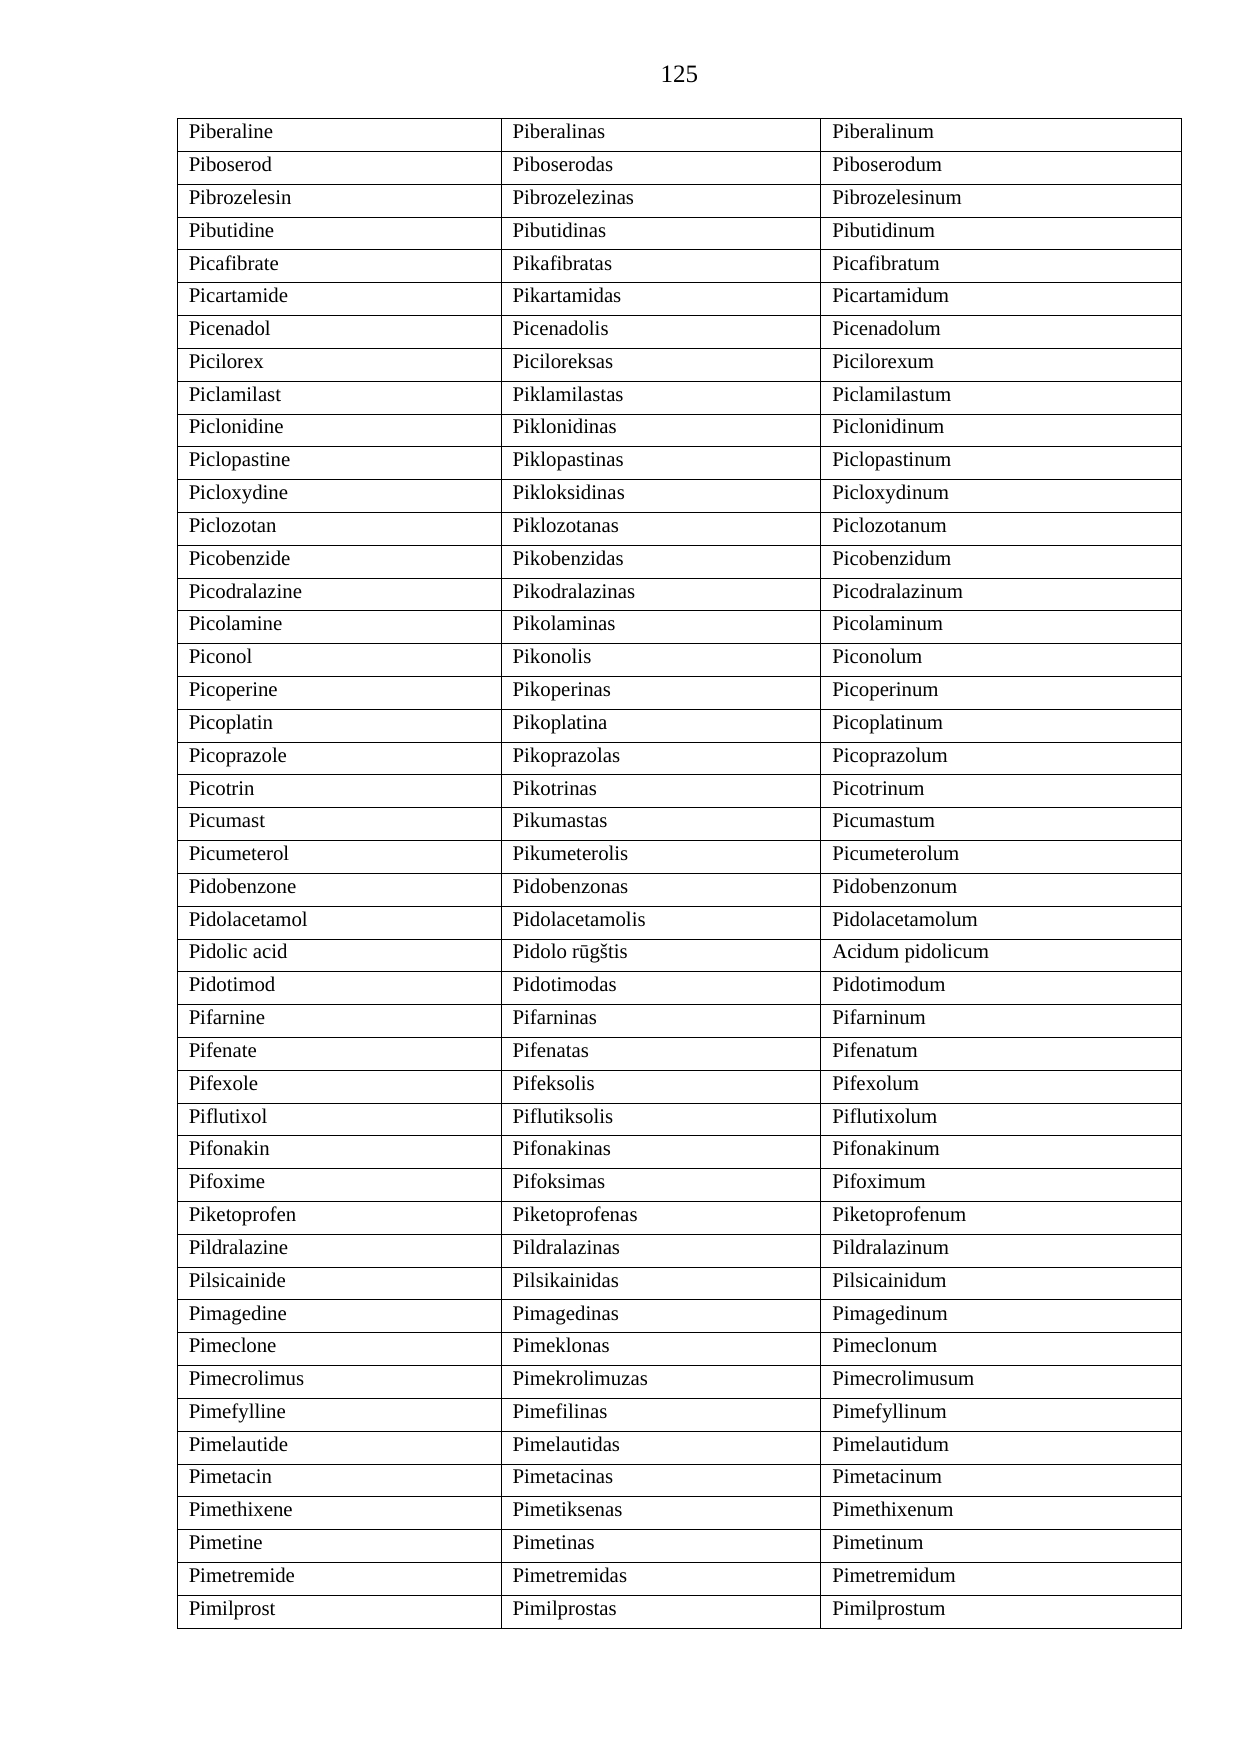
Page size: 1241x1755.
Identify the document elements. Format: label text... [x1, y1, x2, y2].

table_cell Pimilprostas [502, 1596, 820, 1627]
table_cell Piboserod [178, 152, 501, 184]
table_cell Piklozotanas [502, 513, 820, 545]
table_cell Picumast [178, 808, 501, 840]
table_cell Piclopastinum [821, 447, 1181, 479]
table_cell Pimilprost [178, 1596, 501, 1627]
table_cell Pikumeterolis [502, 841, 820, 873]
table_cell Piklonidinas [502, 415, 820, 446]
table_cell Pibrozelesin [178, 185, 501, 217]
table_cell Pikumastas [502, 808, 820, 840]
table_cell Pimekrolimuzas [502, 1366, 820, 1398]
table_cell Pimetiksenas [502, 1497, 820, 1529]
table_cell Pimagedine [178, 1300, 501, 1332]
table_cell Pifonakinum [821, 1136, 1181, 1168]
table_cell Pikafibratas [502, 250, 820, 282]
table_cell Pimetremidum [821, 1563, 1181, 1595]
table_cell Pifoxime [178, 1169, 501, 1201]
table_cell Pikonolis [502, 644, 820, 676]
table_cell Piflutixol [178, 1104, 501, 1135]
table_cell Picoplatinum [821, 710, 1181, 742]
table_cell Pimethixene [178, 1497, 501, 1529]
table_cell Pidolacetamolum [821, 907, 1181, 938]
table_cell Pimagedinum [821, 1300, 1181, 1332]
table_cell Pibrozelesinum [821, 185, 1181, 217]
table_cell Pimilprostum [821, 1596, 1181, 1627]
table_cell Piboserodas [502, 152, 820, 184]
table_cell Piklopastinas [502, 447, 820, 479]
table_cell Pimelautidum [821, 1432, 1181, 1463]
table_cell Pimetine [178, 1530, 501, 1562]
table_cell Piflutiksolis [502, 1104, 820, 1135]
table_cell Picumeterolum [821, 841, 1181, 873]
table_cell Picartamidum [821, 283, 1181, 315]
table_cell Pikoperinas [502, 677, 820, 709]
table_cell Pifonakinas [502, 1136, 820, 1168]
table_cell Pidolacetamol [178, 907, 501, 938]
table_cell Pikartamidas [502, 283, 820, 315]
table_cell Pildralazine [178, 1235, 501, 1267]
table_cell Pifenate [178, 1038, 501, 1070]
table_cell Pidolo rūgštis [502, 940, 820, 971]
table_cell Pimefyllinum [821, 1399, 1181, 1431]
table_cell Picodralazine [178, 579, 501, 610]
table_cell Piklamilastas [502, 382, 820, 413]
table_cell Piketoprofen [178, 1202, 501, 1234]
table_cell Pifonakin [178, 1136, 501, 1168]
table_cell Pimetinum [821, 1530, 1181, 1562]
table_cell Picodralazinum [821, 579, 1181, 610]
table_cell Piconolum [821, 644, 1181, 676]
table_cell Pifarninum [821, 1005, 1181, 1037]
table_cell Piconol [178, 644, 501, 676]
table_cell Pimecrolimus [178, 1366, 501, 1398]
table_cell Picoprazole [178, 743, 501, 774]
table_cell Piciloreksas [502, 349, 820, 381]
table_cell Pimecrolimusum [821, 1366, 1181, 1398]
table_cell Picafibratum [821, 250, 1181, 282]
table_cell Picoprazolum [821, 743, 1181, 774]
table_cell Pifeksolis [502, 1071, 820, 1102]
table_cell Pidotimodas [502, 972, 820, 1004]
table_cell Picloxydinum [821, 480, 1181, 512]
table_cell Pimelautidas [502, 1432, 820, 1463]
table_cell Pilsicainide [178, 1268, 501, 1299]
table_cell Pidotimod [178, 972, 501, 1004]
table_cell Piberaline [178, 119, 501, 151]
table_cell Piketoprofenas [502, 1202, 820, 1234]
table_cell Picolaminum [821, 611, 1181, 643]
table_cell Picoplatin [178, 710, 501, 742]
table_cell Picenadolis [502, 316, 820, 348]
table_cell Pimeclonum [821, 1333, 1181, 1365]
table_cell Pimetinas [502, 1530, 820, 1562]
table_cell Pifexole [178, 1071, 501, 1102]
table_cell Pimetremidas [502, 1563, 820, 1595]
table_cell Piclopastine [178, 447, 501, 479]
table_cell Pifoksimas [502, 1169, 820, 1201]
table_cell Pimeclone [178, 1333, 501, 1365]
table_cell Pidobenzonas [502, 874, 820, 906]
table_cell Picobenzidum [821, 546, 1181, 577]
table_cell Piclonidinum [821, 415, 1181, 446]
table_cell Picilorexum [821, 349, 1181, 381]
table_cell Pifoximum [821, 1169, 1181, 1201]
table_cell Picilorex [178, 349, 501, 381]
table_cell Pifarninas [502, 1005, 820, 1037]
table_cell Pimetacinas [502, 1465, 820, 1496]
table_cell Pildralazinas [502, 1235, 820, 1267]
table_cell Piketoprofenum [821, 1202, 1181, 1234]
table_cell Piclonidine [178, 415, 501, 446]
table_cell Picobenzide [178, 546, 501, 577]
table_cell Pifenatum [821, 1038, 1181, 1070]
table_cell Pifenatas [502, 1038, 820, 1070]
table_cell Pikotrinas [502, 775, 820, 807]
table_cell Picenadol [178, 316, 501, 348]
table_cell Pimefylline [178, 1399, 501, 1431]
table_cell Piberalinas [502, 119, 820, 151]
table_cell Picartamide [178, 283, 501, 315]
table_cell Piberalinum [821, 119, 1181, 151]
table_cell Pidolacetamolis [502, 907, 820, 938]
table_cell Pimetacin [178, 1465, 501, 1496]
table_cell Pimetacinum [821, 1465, 1181, 1496]
table_cell Pibrozelezinas [502, 185, 820, 217]
table_cell Pilsikainidas [502, 1268, 820, 1299]
table_cell Pibutidinas [502, 218, 820, 249]
table_cell Pikoprazolas [502, 743, 820, 774]
table_cell Picenadolum [821, 316, 1181, 348]
table_cell Picumastum [821, 808, 1181, 840]
table_cell Pimagedinas [502, 1300, 820, 1332]
table_cell Pikloksidinas [502, 480, 820, 512]
table_cell Pimeklonas [502, 1333, 820, 1365]
table_cell Pidobenzone [178, 874, 501, 906]
table_cell Pimethixenum [821, 1497, 1181, 1529]
table_cell Acidum pidolicum [821, 940, 1181, 971]
table_cell Piclamilast [178, 382, 501, 413]
table_cell Pikobenzidas [502, 546, 820, 577]
table_cell Pilsicainidum [821, 1268, 1181, 1299]
table_cell Pifexolum [821, 1071, 1181, 1102]
table_cell Picloxydine [178, 480, 501, 512]
table_cell Pikolaminas [502, 611, 820, 643]
table_cell Piclozotan [178, 513, 501, 545]
table_cell Picolamine [178, 611, 501, 643]
table_cell Pidobenzonum [821, 874, 1181, 906]
table_cell Picotrinum [821, 775, 1181, 807]
table_cell Pimefilinas [502, 1399, 820, 1431]
table_cell Pimetremide [178, 1563, 501, 1595]
table_cell Piboserodum [821, 152, 1181, 184]
table_cell Pimelautide [178, 1432, 501, 1463]
table_cell Picumeterol [178, 841, 501, 873]
table_cell Piflutixolum [821, 1104, 1181, 1135]
table_cell Piclozotanum [821, 513, 1181, 545]
table_cell Pikoplatina [502, 710, 820, 742]
table_cell Pibutidine [178, 218, 501, 249]
table_cell Picoperine [178, 677, 501, 709]
table_cell Piclamilastum [821, 382, 1181, 413]
table_cell Picotrin [178, 775, 501, 807]
table_cell Pifarnine [178, 1005, 501, 1037]
table_cell Pikodralazinas [502, 579, 820, 610]
table_cell Pildralazinum [821, 1235, 1181, 1267]
table_cell Pidolic acid [178, 940, 501, 971]
table_cell Picafibrate [178, 250, 501, 282]
table_cell Pidotimodum [821, 972, 1181, 1004]
table_cell Pibutidinum [821, 218, 1181, 249]
table_cell Picoperinum [821, 677, 1181, 709]
